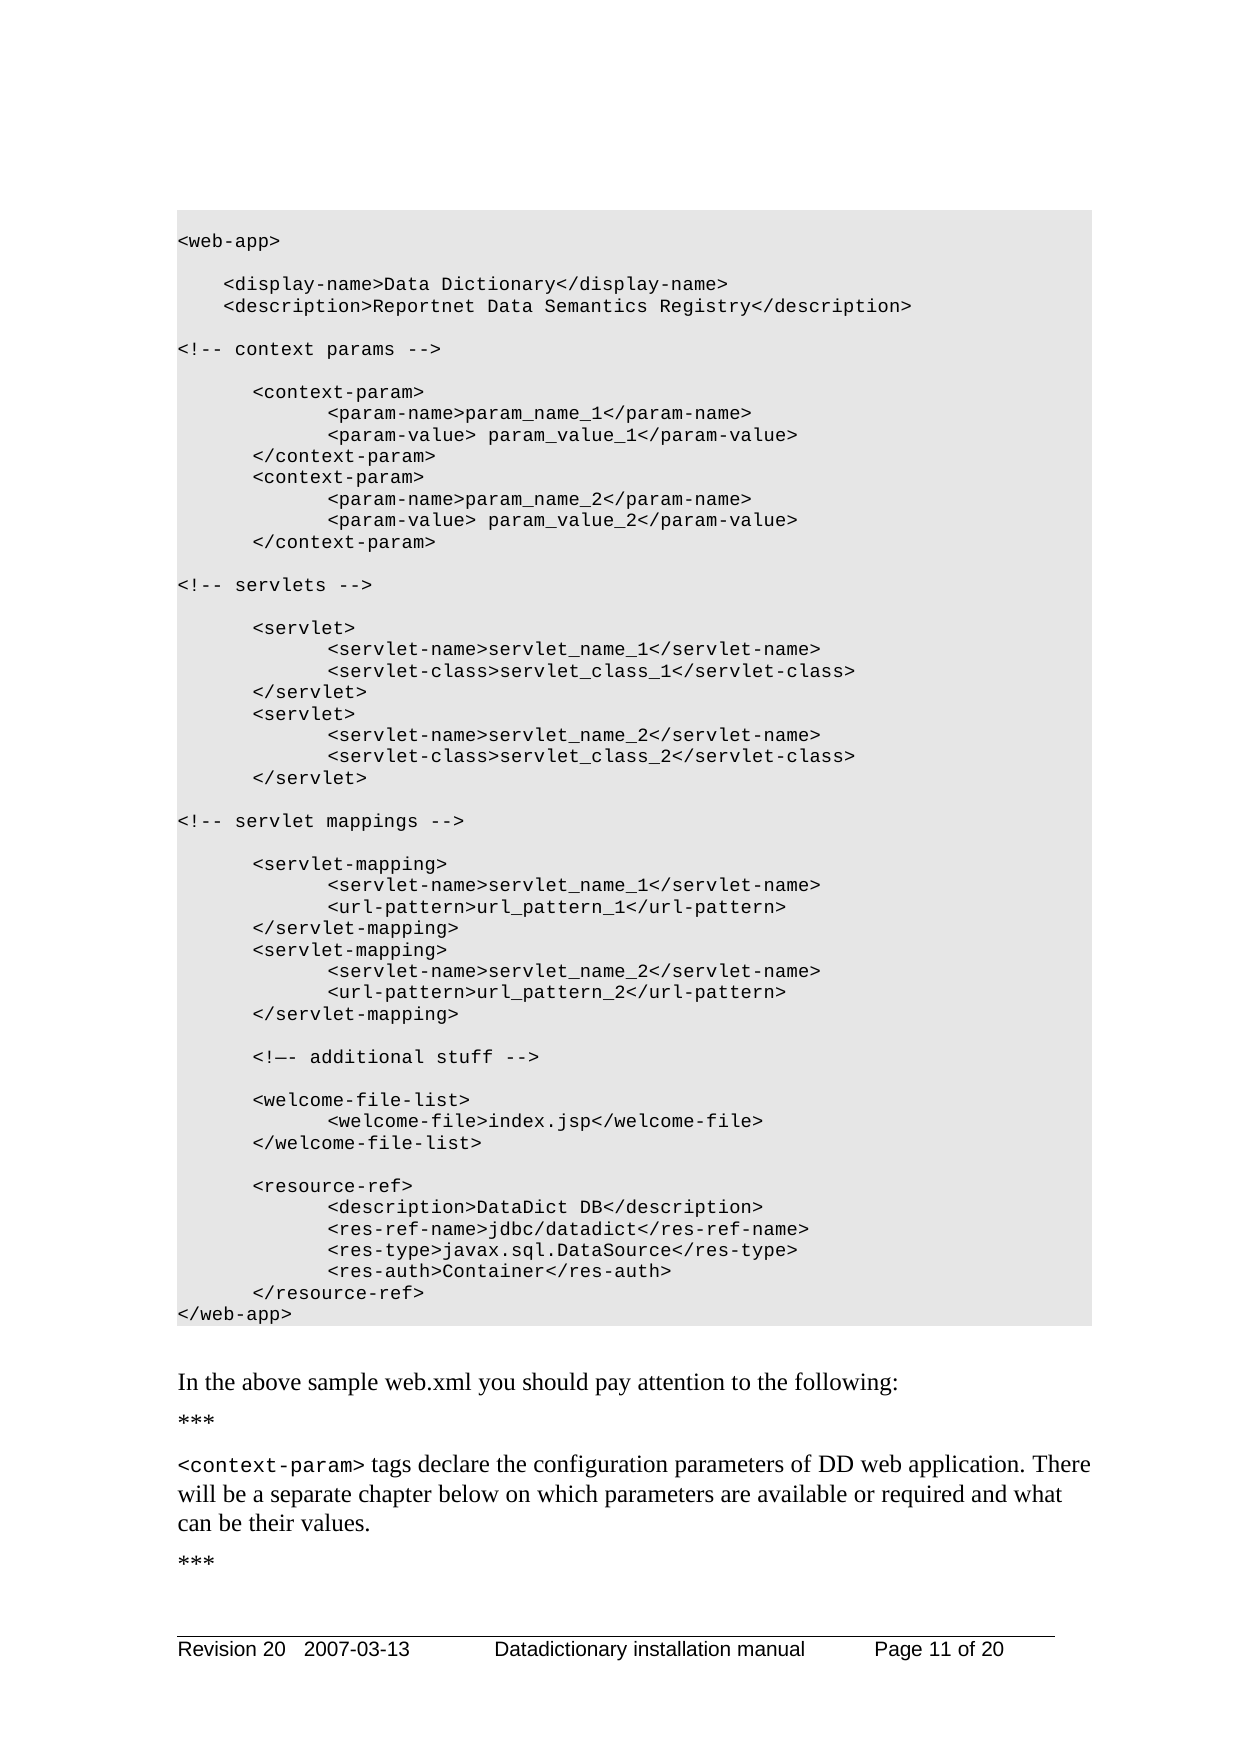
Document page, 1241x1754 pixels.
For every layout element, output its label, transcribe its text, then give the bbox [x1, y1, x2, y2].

list <servlet-class>servlet_class_2</servlet-class> [177, 747, 1092, 768]
list <!-- servlets --> [177, 575, 1092, 597]
list </servlet> [177, 682, 1092, 704]
text In the above sample web.xml you should pay attention to the following: [177, 1367, 1092, 1396]
list </web-app> [177, 1305, 1092, 1326]
list <servlet-mapping> [177, 854, 1092, 876]
list <servlet> [177, 618, 1092, 639]
list <res-type>javax.sql.DataSource</res-type> [177, 1240, 1092, 1262]
list <web-app> [177, 232, 1092, 253]
list </resource-ref> [177, 1283, 1092, 1305]
list </context-param> [177, 446, 1092, 468]
list <welcome-file>index.jsp</welcome-file> [177, 1112, 1092, 1133]
list <welcome-file-list> [177, 1090, 1092, 1112]
list <!—- additional stuff --> [177, 1047, 1092, 1069]
list <context-param> [177, 468, 1092, 489]
list <servlet-name>servlet_name_1</servlet-name> [177, 876, 1092, 897]
list <url-pattern>url_pattern_2</url-pattern> [177, 983, 1092, 1004]
list <resource-ref> [177, 1176, 1092, 1197]
list <servlet> [177, 704, 1092, 725]
list <servlet-name>servlet_name_2</servlet-name> [177, 725, 1092, 747]
list <!-- servlet mappings --> [177, 811, 1092, 833]
list <description>DataDict DB</description> [177, 1197, 1092, 1219]
list <res-ref-name>jdbc/datadict</res-ref-name> [177, 1219, 1092, 1240]
list <servlet-class>servlet_class_1</servlet-class> [177, 661, 1092, 682]
list </servlet> [177, 768, 1092, 790]
list <!-- context params --> [177, 339, 1092, 361]
list <param-value> param_value_2</param-value> [177, 511, 1092, 532]
list <description>Reportnet Data Semantics Registry</description> [177, 296, 1092, 318]
list <servlet-mapping> [177, 940, 1092, 961]
list <servlet-name>servlet_name_1</servlet-name> [177, 639, 1092, 661]
list </welcome-file-list> [177, 1133, 1092, 1154]
text <context-param> tags declare the configuration parameters of DD web application. There will be a separate chapter below on which parameters are available or required and what can be their values. [177, 1449, 1092, 1537]
list </context-param> [177, 532, 1092, 554]
list <param-value> param_value_1</param-value> [177, 425, 1092, 446]
list </servlet-mapping> [177, 1004, 1092, 1026]
list </servlet-mapping> [177, 918, 1092, 940]
text *** [177, 1408, 1092, 1437]
list <servlet-name>servlet_name_2</servlet-name> [177, 961, 1092, 983]
list <param-name>param_name_1</param-name> [177, 403, 1092, 425]
list <url-pattern>url_pattern_1</url-pattern> [177, 897, 1092, 918]
list <display-name>Data Dictionary</display-name> [177, 275, 1092, 296]
list <context-param> [177, 382, 1092, 403]
list <res-auth>Container</res-auth> [177, 1262, 1092, 1283]
list <param-name>param_name_2</param-name> [177, 489, 1092, 511]
text *** [177, 1548, 1092, 1578]
